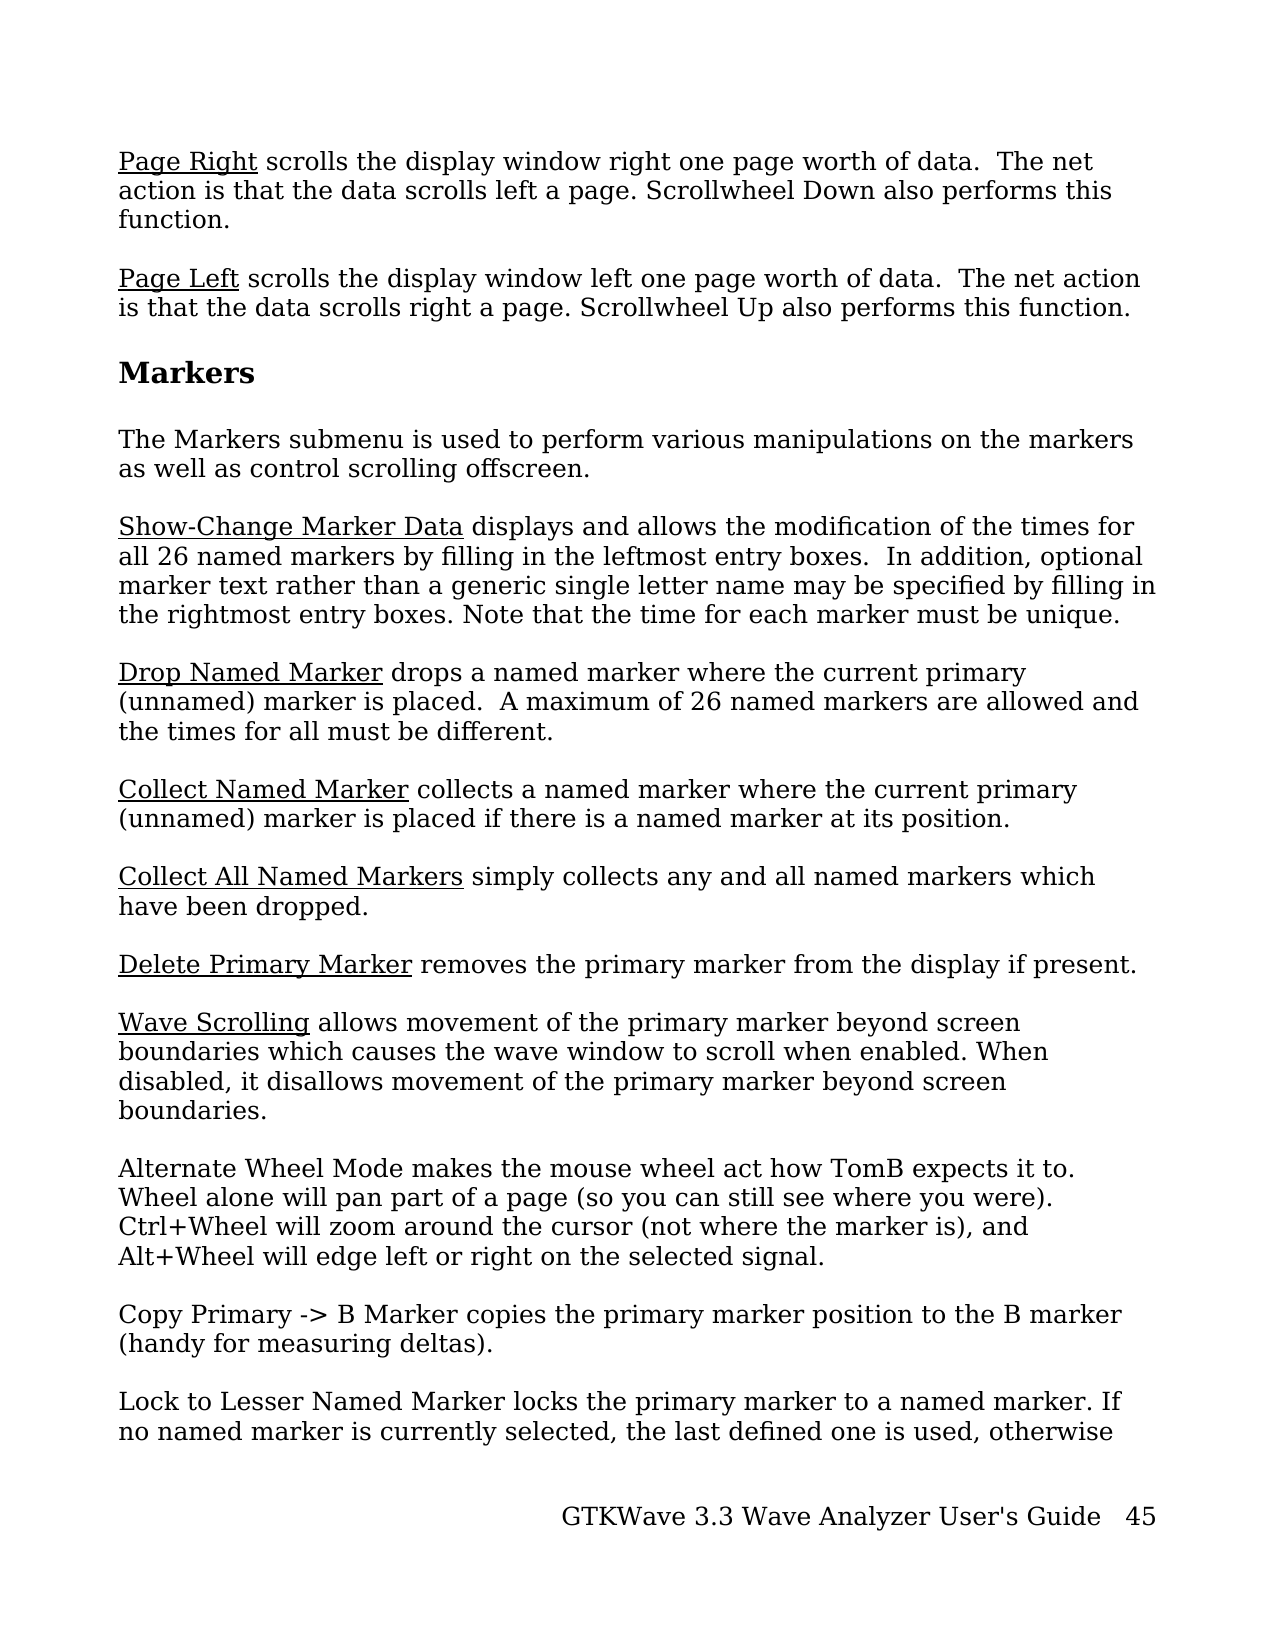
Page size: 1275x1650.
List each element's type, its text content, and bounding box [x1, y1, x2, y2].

text Collect Named Marker collects a named marker where the current primary (unnamed) marker is placed if there is a named marker at its position. [118, 775, 1157, 833]
text Copy Primary -> B Marker copies the primary marker position to the B marker (handy for measuring deltas). [118, 1300, 1157, 1358]
text Page Left scrolls the display window left one page worth of data. The net action is that the data scrolls right a page. Scrollwheel Up also performs this function. [118, 264, 1157, 322]
text Markers [118, 357, 1157, 391]
text Alternate Wheel Mode makes the mouse wheel act how TomB expects it to. Wheel alone will pan part of a page (so you can still see where you were). Ctrl+Wheel will zoom around the cursor (not where the marker is), and Alt+Wheel will edge left or right on the selected signal. [118, 1154, 1157, 1271]
text Drop Named Marker drops a named marker where the current primary (unnamed) marker is placed. A maximum of 26 named markers are allowed and the times for all must be different. [118, 658, 1157, 746]
text Collect All Named Markers simply collects any and all named markers which have been dropped. [118, 863, 1157, 921]
text Show-Change Marker Data displays and allows the modification of the times for all 26 named markers by filling in the leftmost entry boxes. In addition, optional marker text rather than a generic single letter name may be specified by filling in the rightmost entry boxes. Note that the time for each marker must be unique. [118, 513, 1157, 629]
text The Markers submenu is used to perform various manipulations on the markers as well as control scrolling offscreen. [118, 425, 1157, 483]
text Delete Primary Marker removes the primary marker from the display if present. [118, 950, 1157, 979]
text Page Right scrolls the display window right one page worth of data. The net action is that the data scrolls left a page. Scrollwheel Down also performs this function. [118, 147, 1157, 235]
text Wave Scrolling allows movement of the primary marker beyond screen boundaries which causes the wave window to scroll when enabled. When disabled, it disallows movement of the primary marker beyond screen boundaries. [118, 1008, 1157, 1125]
text Lock to Lesser Named Marker locks the primary marker to a named marker. If no named marker is currently selected, the last defined one is used, otherwise [118, 1388, 1157, 1446]
